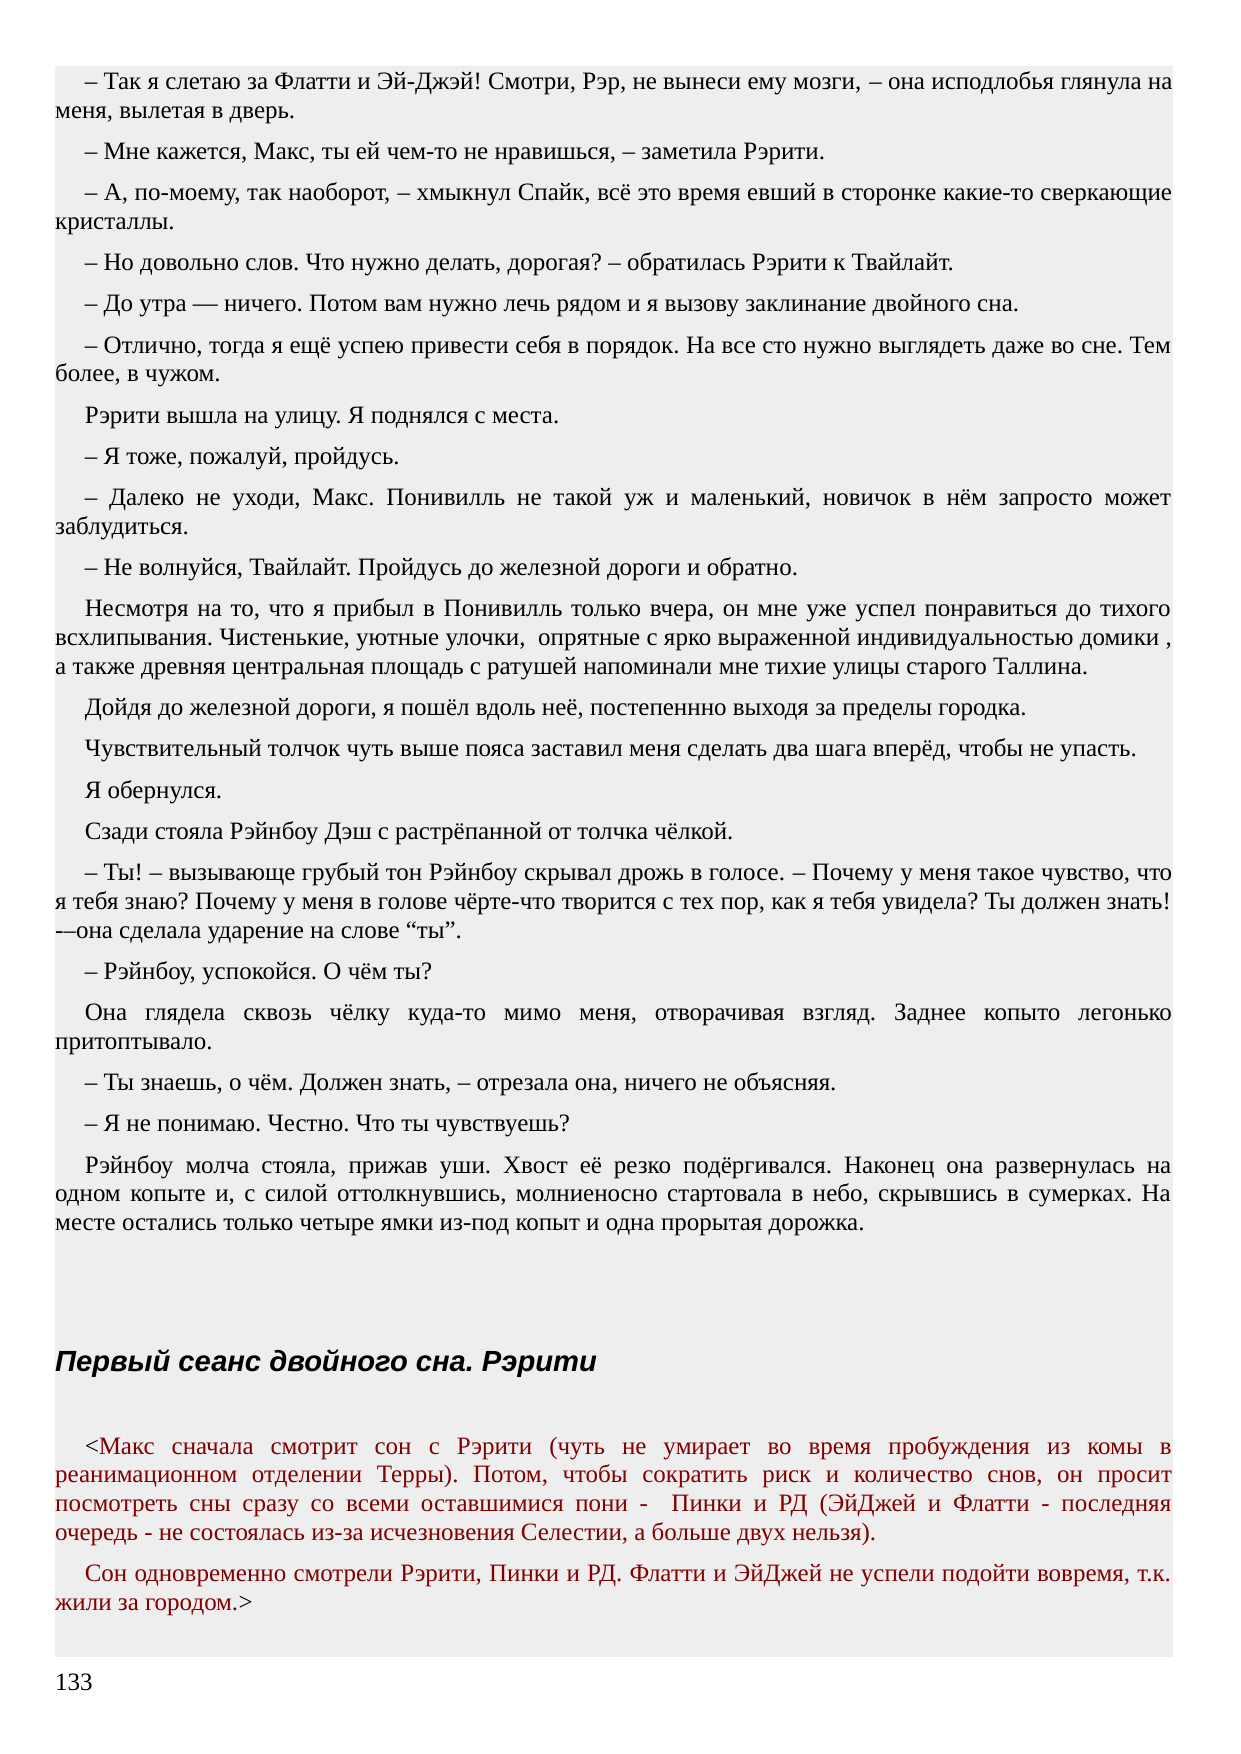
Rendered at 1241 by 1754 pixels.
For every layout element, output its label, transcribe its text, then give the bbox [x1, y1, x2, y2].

text Она глядела сквозь чёлку куда-то мимо меня, отворачивая взгляд. Заднее копыто легонько притоптывало. [55, 997, 1173, 1055]
text – Рэйнбоу, успокойся. О чём ты? [55, 956, 1173, 985]
text Дойдя до железной дороги, я пошёл вдоль неё, постепеннно выходя за пределы городка. [55, 692, 1173, 721]
text – Но довольно слов. Что нужно делать, дорогая? – обратилась Рэрити к Твайлайт. [55, 247, 1173, 276]
text Сзади стояла Рэйнбоу Дэш с растрёпанной от толчка чёлкой. [55, 816, 1173, 845]
text <Макс сначала смотрит сон с Рэрити (чуть не умирает во время пробуждения из комы в реанимационном отделении Терры). Потом, чтобы сократить риск и количество снов, он просит посмотреть сны сразу со всеми оставшимися пони - Пинки и РД (ЭйДжей и Флатти - последняя очередь - не состоялась из-за исчезновения Селестии, а больше двух нельзя). [55, 1431, 1173, 1546]
text – Я тоже, пожалуй, пройдусь. [55, 441, 1173, 470]
text Сон одновременно смотрели Рэрити, Пинки и РД. Флатти и ЭйДжей не успели подойти вовремя, т.к. жили за городом.> [55, 1558, 1173, 1616]
text – А, по-моему, так наоборот, – хмыкнул Спайк, всё это время евший в сторонке какие-то сверкающие кристаллы. [55, 177, 1173, 235]
text – Далеко не уходи, Макс. Понивилль не такой уж и маленький, новичок в нём запросто может заблудиться. [55, 482, 1173, 540]
text Рэрити вышла на улицу. Я поднялся с места. [55, 400, 1173, 428]
text – Не волнуйся, Твайлайт. Пройдусь до железной дороги и обратно. [55, 552, 1173, 581]
text – До утра — ничего. Потом вам нужно лечь рядом и я вызову заклинание двойного сна. [55, 288, 1173, 317]
text Рэйнбоу молча стояла, прижав уши. Хвост её резко подёргивался. Наконец она развернулась на одном копыте и, с силой оттолкнувшись, молниеносно стартовала в небо, скрывшись в сумерках. На месте остались только четыре ямки из-под копыт и одна прорытая дорожка. [55, 1150, 1173, 1236]
text – Ты! – вызывающе грубый тон Рэйнбоу скрывал дрожь в голосе. – Почему у меня такое чувство, что я тебя знаю? Почему у меня в голове чёрте-что творится с тех пор, как я тебя увидела? Ты должен знать! -–она сделала ударение на слове “ты”. [55, 857, 1173, 943]
text Я обернулся. [55, 775, 1173, 803]
text – Так я слетаю за Флатти и Эй-Джэй! Смотри, Рэр, не вынеси ему мозги, – она исподлобья глянула на меня, вылетая в дверь. [55, 66, 1173, 123]
text Чувствительный толчок чуть выше пояса заставил меня сделать два шага вперёд, чтобы не упасть. [55, 733, 1173, 762]
text Несмотря на то, что я прибыл в Понивилль только вчера, он мне уже успел понравиться до тихого всхлипывания. Чистенькие, уютные улочки, опрятные с ярко выраженной индивидуальностью домики , а также древняя центральная площадь с ратушей напоминали мне тихие улицы старого Таллина. [55, 593, 1173, 680]
text – Отлично, тогда я ещё успею привести себя в порядок. На все сто нужно выглядеть даже во сне. Тем более, в чужом. [55, 330, 1173, 387]
text – Я не понимаю. Честно. Что ты чувствуешь? [55, 1108, 1173, 1137]
text – Ты знаешь, о чём. Должен знать, – отрезала она, ничего не объясняя. [55, 1067, 1173, 1096]
subtitle Первый сеанс двойного сна. Рэрити [55, 1343, 1173, 1377]
text – Мне кажется, Макс, ты ей чем-то не нравишься, – заметила Рэрити. [55, 136, 1173, 165]
